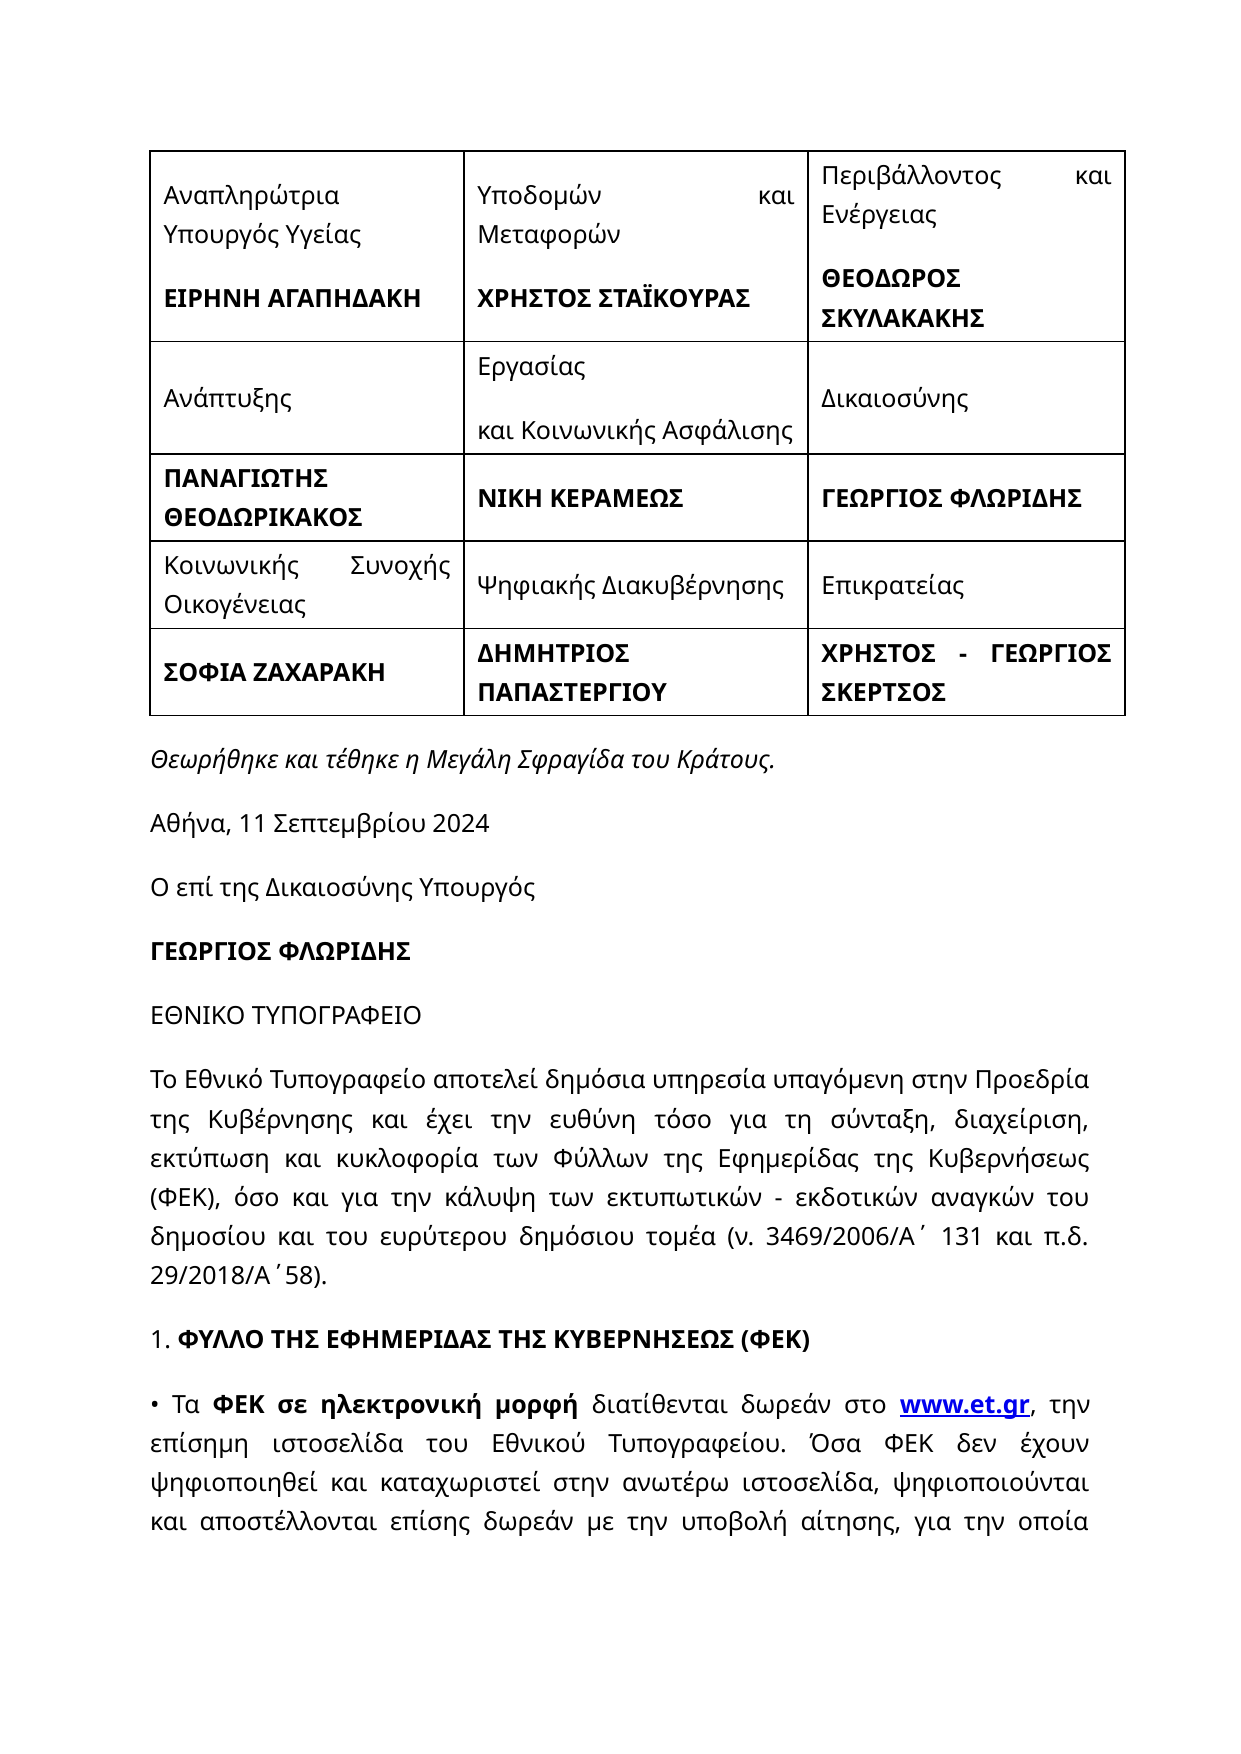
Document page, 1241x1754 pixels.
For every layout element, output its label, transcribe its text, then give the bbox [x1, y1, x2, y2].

text ΓΕΩΡΓΙΟΣ ΦΛΩΡΙΔΗΣ [150, 934, 1090, 968]
table_cell Εργασίας και Κοινωνικής Ασφάλισης [465, 342, 807, 453]
table_cell Ψηφιακής Διακυβέρνησης [465, 542, 807, 627]
table_cell Κοινωνικής Συνοχής Οικογένειας [151, 542, 463, 627]
table_cell Υποδομών και Μεταφορών ΧΡΗΣΤΟΣ ΣΤΑΪΚΟΥΡΑΣ [465, 152, 807, 341]
table_cell ΔΗΜΗΤΡΙΟΣ ΠΑΠΑΣΤΕΡΓΙΟΥ [465, 629, 807, 715]
table_cell Επικρατείας [809, 542, 1124, 627]
table_cell Δικαιοσύνης [809, 342, 1124, 453]
text ΕΘΝΙΚΟ ΤΥΠΟΓΡΑΦΕΙΟ [150, 998, 1090, 1032]
text 1. ΦΥΛΛΟ ΤΗΣ ΕΦΗΜΕΡΙΔΑΣ ΤΗΣ ΚΥΒΕΡΝΗΣΕΩΣ (ΦΕΚ) [150, 1322, 1090, 1356]
text Θεωρήθηκε και τέθηκε η Μεγάλη Σφραγίδα του Κράτους. [150, 741, 1090, 775]
text Ο επί της Δικαιοσύνης Υπουργός [150, 870, 1090, 904]
text Αθήνα, 11 Σεπτεμβρίου 2024 [150, 806, 1090, 839]
text • Τα ΦΕΚ σε ηλεκτρονική μορφή διατίθενται δωρεάν στο www.et.gr, την επίσημη ιστοσελίδα του Εθνικού Τυπογραφείου. Όσα ΦΕΚ δεν έχουν ψηφιοποιηθεί και καταχωριστεί στην ανωτέρω ιστοσελίδα, ψηφιοποιούνται και αποστέλλονται επίσης δωρεάν με την υποβολή αίτησης, για την οποία [150, 1386, 1090, 1538]
text Το Εθνικό Τυπογραφείο αποτελεί δημόσια υπηρεσία υπαγόμενη στην Προεδρία της Κυβέρνησης και έχει την ευθύνη τόσο για τη σύνταξη, διαχείριση, εκτύπωση και κυκλοφορία των Φύλλων της Εφημερίδας της Κυβερνήσεως (ΦΕΚ), όσο και για την κάλυψη των εκτυπωτικών - εκδοτικών αναγκών του δημοσίου και του ευρύτερου δημόσιου τομέα (ν. 3469/2006/Α΄ 131 και π.δ. 29/2018/Α΄58). [150, 1062, 1090, 1292]
table_cell Περιβάλλοντος και Ενέργειας ΘΕΟΔΩΡΟΣ ΣΚΥΛΑΚΑΚΗΣ [809, 152, 1124, 341]
table_cell ΣΟΦΙΑ ΖΑΧΑΡΑΚΗ [151, 629, 463, 715]
table_cell Ανάπτυξης [151, 342, 463, 453]
table_cell Αναπληρώτρια Υπουργός Υγείας ΕΙΡΗΝΗ ΑΓΑΠΗΔΑΚΗ [151, 152, 463, 341]
table_cell ΓΕΩΡΓΙΟΣ ΦΛΩΡΙΔΗΣ [809, 455, 1124, 540]
table_cell ΧΡΗΣΤΟΣ - ΓΕΩΡΓΙΟΣ ΣΚΕΡΤΣΟΣ [809, 629, 1124, 715]
table_cell ΝΙΚΗ ΚΕΡΑΜΕΩΣ [465, 455, 807, 540]
table_cell ΠΑΝΑΓΙΩΤΗΣ ΘΕΟΔΩΡΙΚΑΚΟΣ [151, 455, 463, 540]
